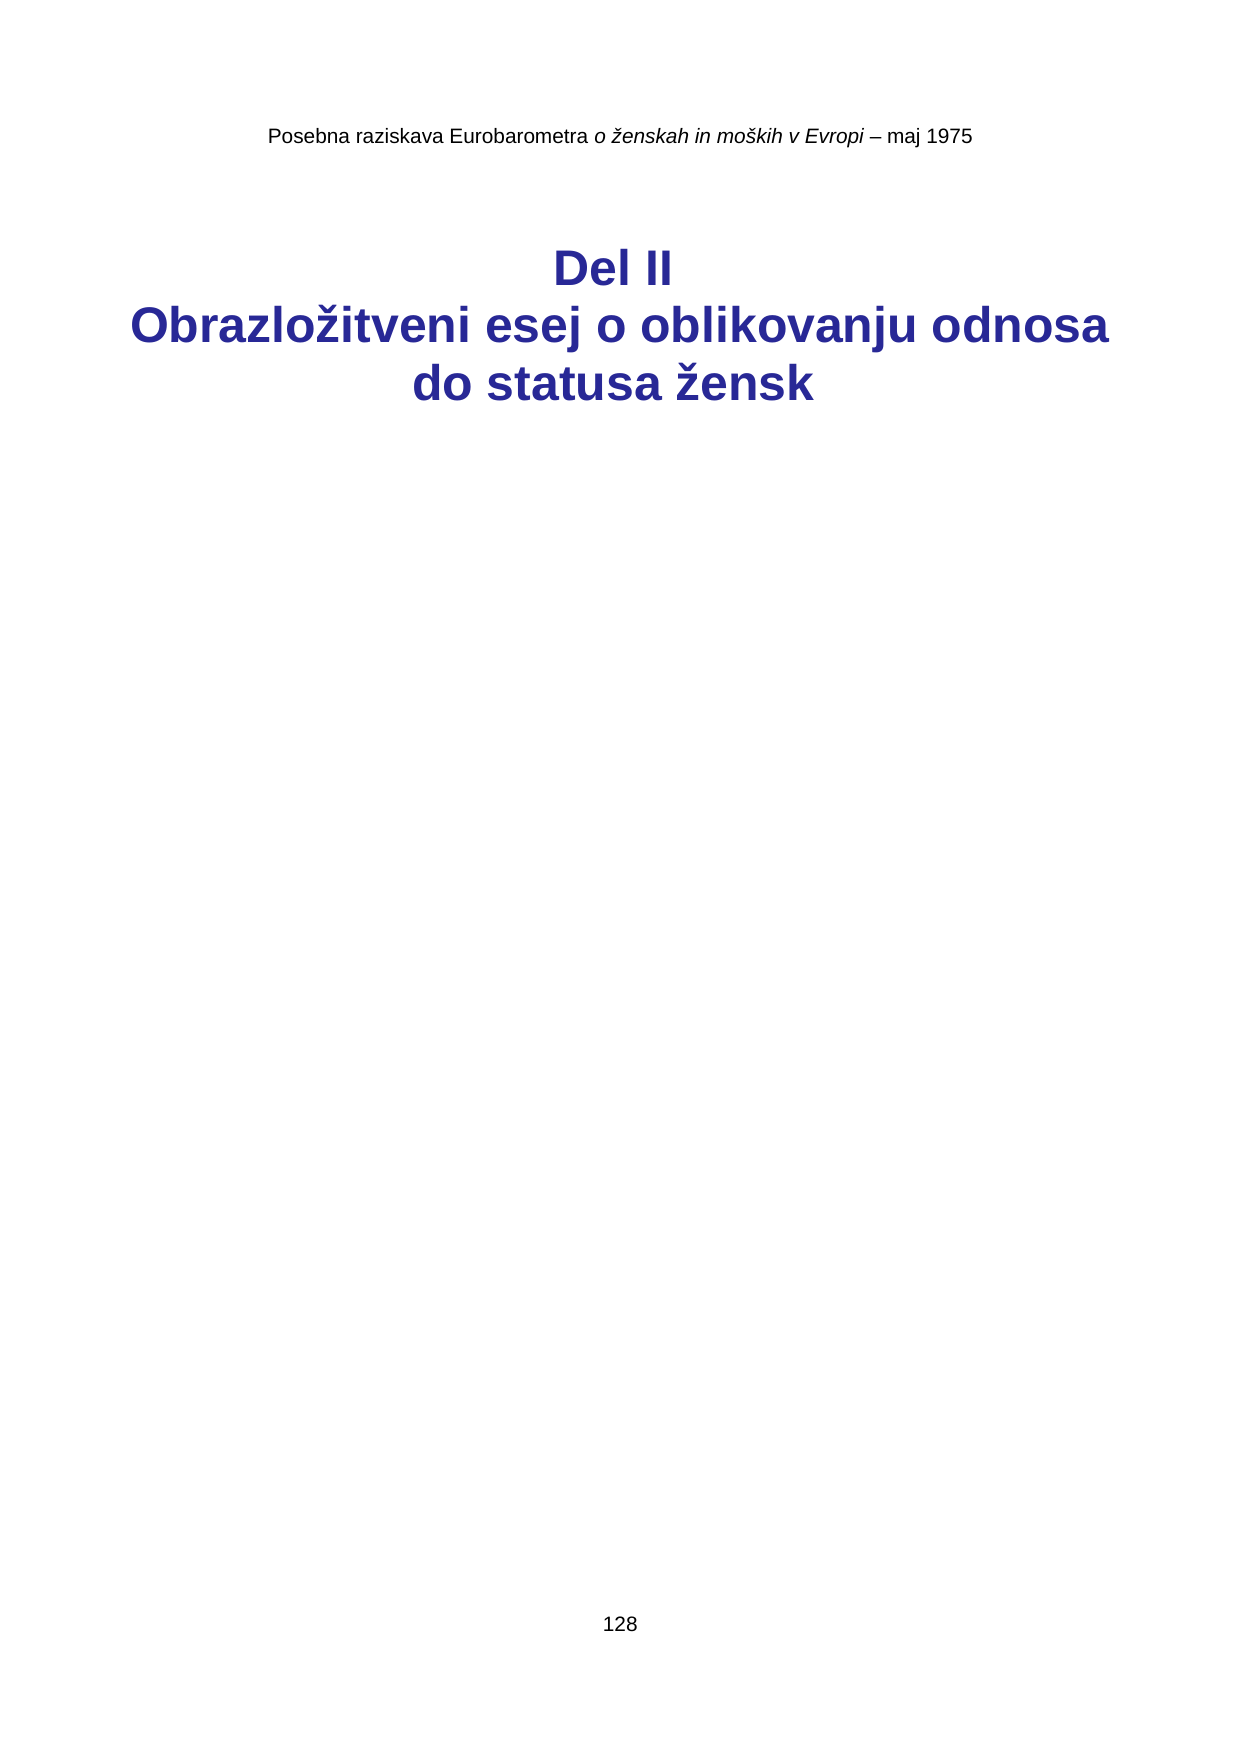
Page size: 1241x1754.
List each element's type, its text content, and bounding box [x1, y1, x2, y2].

subtitle Del II Obrazložitveni esej o oblikovanju odnosa do statusa žensk [118, 238, 1122, 411]
